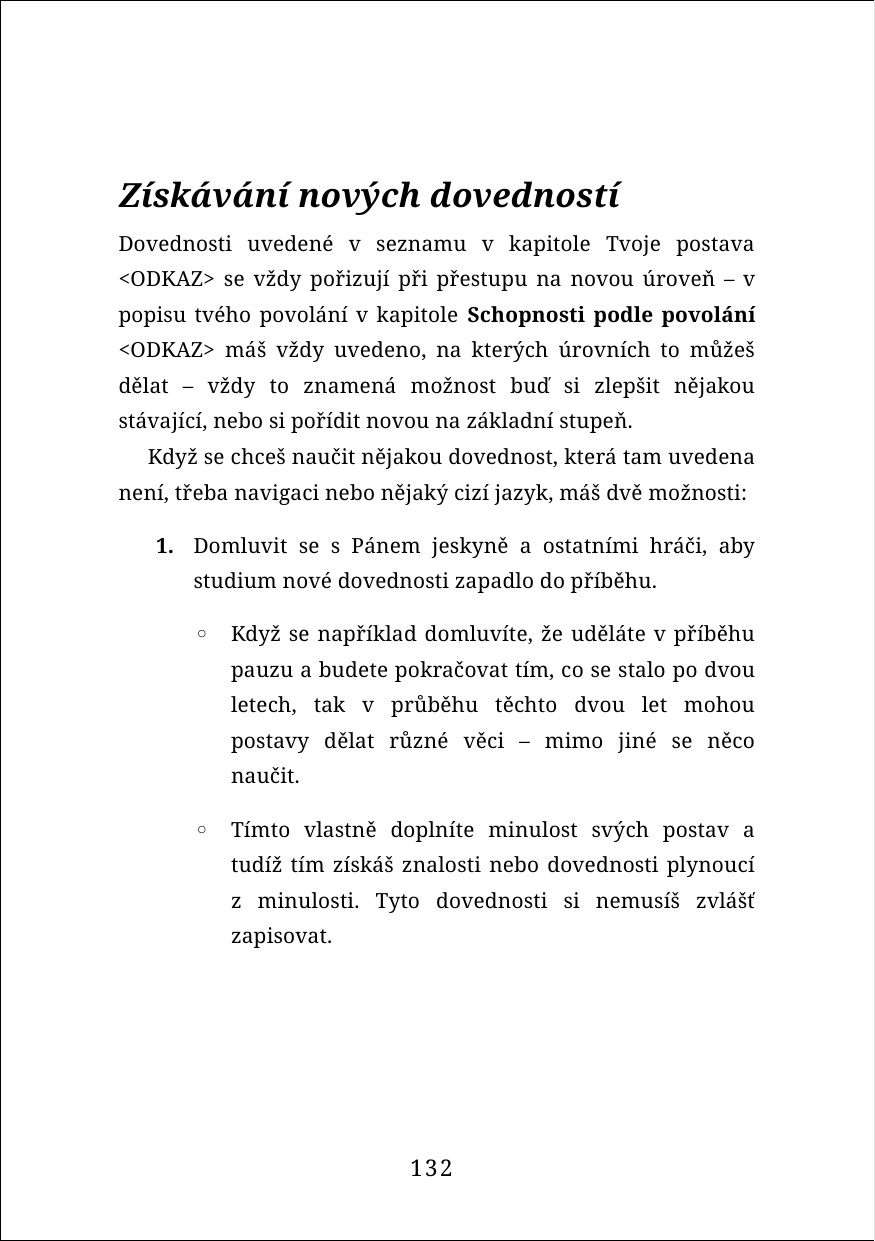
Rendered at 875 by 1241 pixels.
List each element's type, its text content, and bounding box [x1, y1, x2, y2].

text Dovednosti uvedené v seznamu v kapitole Tvoje postava <ODKAZ> se vždy pořizují při přestupu na novou úroveň – v popisu tvého povolání v kapitole Schopnosti podle povolání <ODKAZ> máš vždy uvedeno, na kterých úrovních to můžeš dělat – vždy to znamená možnost buď si zlepšit nějakou stávající, nebo si pořídit novou na základní stupeň. Když se chceš naučit nějakou dovednost, která tam uvedena není, třeba navigaci nebo nějaký cizí jazyk, máš dvě možnosti: [118, 229, 756, 506]
list Domluvit se s Pánem jeskyně a ostatními hráči, aby studium nové dovednosti zapadlo do příběhu. [156, 531, 756, 595]
list Když se například domluvíte, že uděláte v příběhu pauzu a budete pokračovat tím, co se stalo po dvou letech, tak v průběhu těchto dvou let mohou postavy dělat různé věci – mimo jiné se něco naučit. [193, 619, 756, 790]
list Tímto vlastně doplníte minulost svých postav a tudíž tím získáš znalosti nebo dovednosti plynoucí z minulosti. Tyto dovednosti si nemusíš zvlášť zapisovat. [193, 815, 756, 950]
subtitle Získávání nových dovedností [118, 172, 756, 217]
